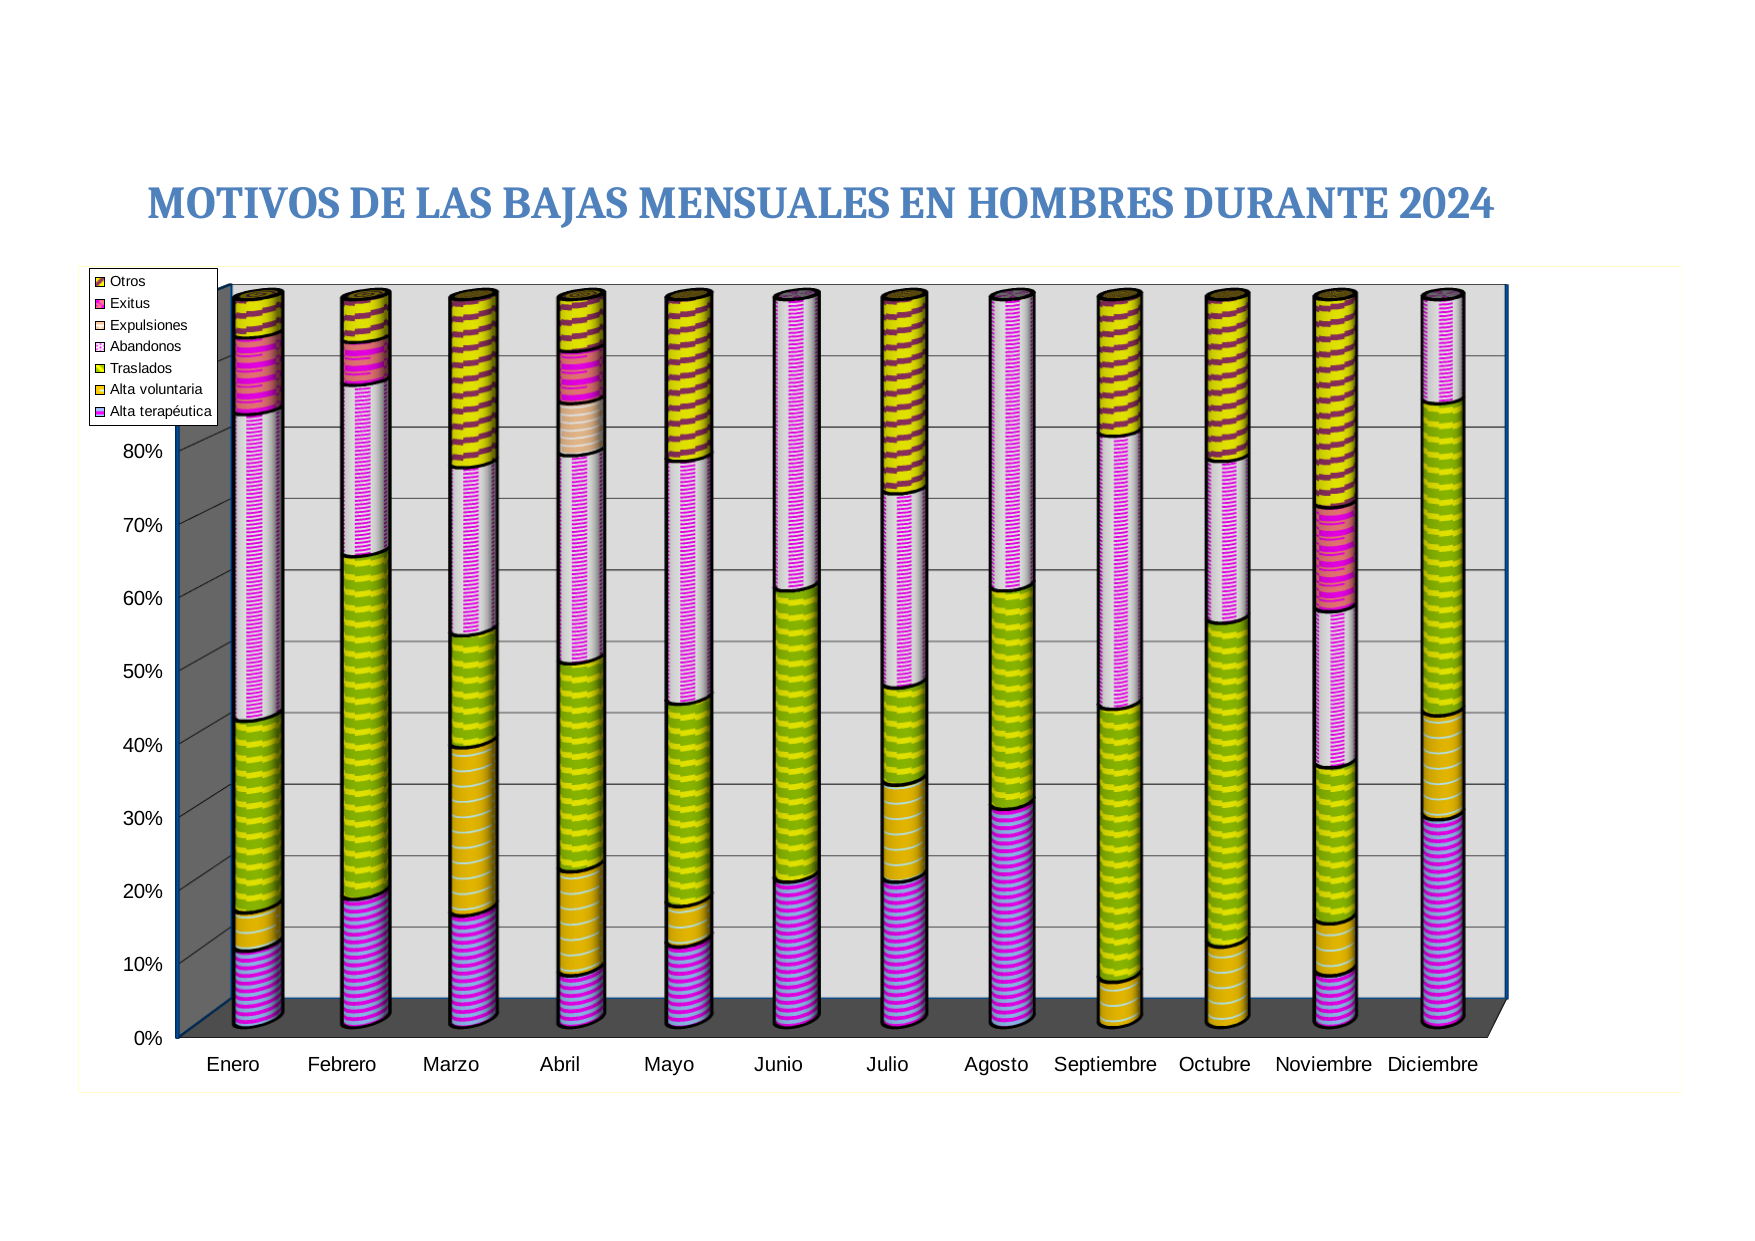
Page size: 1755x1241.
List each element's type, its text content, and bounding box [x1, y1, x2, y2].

subtitle MOTIVOS DE LAS BAJAS MENSUALES EN HOMBRES DURANTE 2024 [148, 177, 1606, 230]
